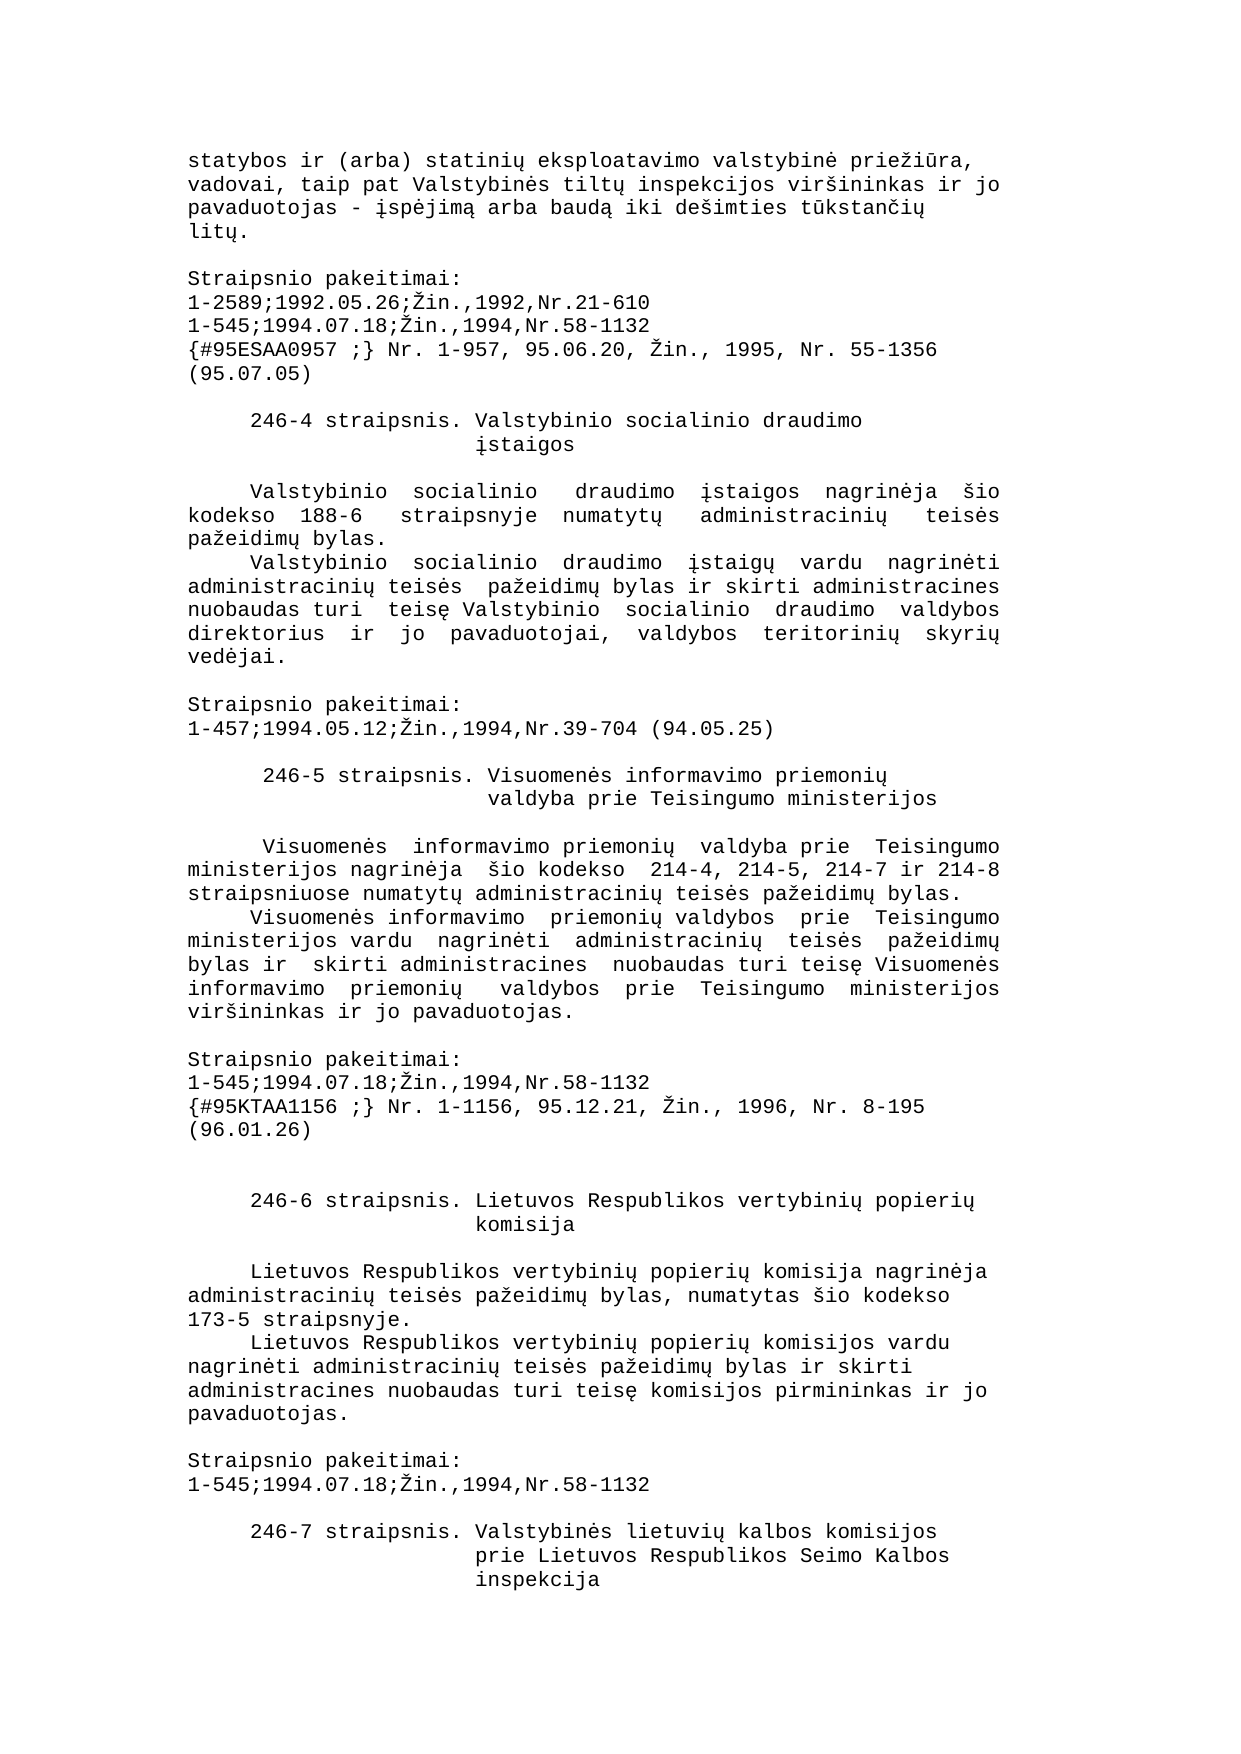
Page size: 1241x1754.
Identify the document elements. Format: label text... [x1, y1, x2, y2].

text Lietuvos Respublikos vertybinių popierių komisijos vardu [187, 1332, 1053, 1356]
text nuobaudas turi teisę Valstybinio socialinio draudimo valdybos [187, 599, 1053, 623]
text nagrinėti administracinių teisės pažeidimų bylas ir skirti [187, 1356, 1053, 1379]
text inspekcija [187, 1569, 1053, 1592]
text direktorius ir jo pavaduotojai, valdybos teritorinių skyrių [187, 623, 1053, 647]
text pavaduotojas - įspėjimą arba baudą iki dešimties tūkstančių [187, 197, 1053, 221]
text vadovai, taip pat Valstybinės tiltų inspekcijos viršininkas ir jo [187, 174, 1053, 197]
text valdyba prie Teisingumo ministerijos [187, 788, 1053, 812]
text {#95ESAA0957 ;} Nr. 1-957, 95.06.20, Žin., 1995, Nr. 55-1356 (95.07.05) [187, 339, 1053, 386]
text 1-457;1994.05.12;Žin.,1994,Nr.39-704 (94.05.25) [187, 717, 1053, 741]
text Valstybinio socialinio draudimo įstaigos nagrinėja šio [187, 481, 1053, 505]
text administracinių teisės pažeidimų bylas ir skirti administracines [187, 576, 1053, 599]
text vedėjai. [187, 647, 1053, 670]
text 1-545;1994.07.18;Žin.,1994,Nr.58-1132 [187, 1474, 1053, 1498]
text ministerijos vardu nagrinėti administracinių teisės pažeidimų [187, 930, 1053, 954]
text bylas ir skirti administracines nuobaudas turi teisę Visuomenės [187, 954, 1053, 978]
text Lietuvos Respublikos vertybinių popierių komisija nagrinėja [187, 1261, 1053, 1285]
text įstaigos [187, 434, 1053, 457]
text Straipsnio pakeitimai: [187, 268, 1053, 292]
text ministerijos nagrinėja šio kodekso 214-4, 214-5, 214-7 ir 214-8 [187, 859, 1053, 883]
text 246-6 straipsnis. Lietuvos Respublikos vertybinių popierių [187, 1190, 1053, 1214]
text statybos ir (arba) statinių eksploatavimo valstybinė priežiūra, [187, 150, 1053, 174]
text 1-545;1994.07.18;Žin.,1994,Nr.58-1132 [187, 1072, 1053, 1096]
text 246-5 straipsnis. Visuomenės informavimo priemonių [187, 765, 1053, 788]
text 246-7 straipsnis. Valstybinės lietuvių kalbos komisijos [187, 1521, 1053, 1545]
text Straipsnio pakeitimai: [187, 1048, 1053, 1072]
text komisija [187, 1214, 1053, 1238]
text administracinių teisės pažeidimų bylas, numatytas šio kodekso [187, 1285, 1053, 1309]
text 1-545;1994.07.18;Žin.,1994,Nr.58-1132 [187, 316, 1053, 339]
text Valstybinio socialinio draudimo įstaigų vardu nagrinėti [187, 552, 1053, 576]
text administracines nuobaudas turi teisę komisijos pirmininkas ir jo [187, 1379, 1053, 1403]
text 173-5 straipsnyje. [187, 1309, 1053, 1332]
text Visuomenės informavimo priemonių valdybos prie Teisingumo [187, 907, 1053, 930]
text litų. [187, 221, 1053, 244]
text 246-4 straipsnis. Valstybinio socialinio draudimo [187, 410, 1053, 434]
text kodekso 188-6 straipsnyje numatytų administracinių teisės [187, 505, 1053, 528]
text prie Lietuvos Respublikos Seimo Kalbos [187, 1545, 1053, 1569]
text 1-2589;1992.05.26;Žin.,1992,Nr.21-610 [187, 292, 1053, 316]
text Straipsnio pakeitimai: [187, 1451, 1053, 1474]
text Straipsnio pakeitimai: [187, 694, 1053, 717]
text informavimo priemonių valdybos prie Teisingumo ministerijos [187, 978, 1053, 1001]
text straipsniuose numatytų administracinių teisės pažeidimų bylas. [187, 883, 1053, 907]
text Visuomenės informavimo priemonių valdyba prie Teisingumo [187, 836, 1053, 859]
text {#95KTAA1156 ;} Nr. 1-1156, 95.12.21, Žin., 1996, Nr. 8-195 (96.01.26) [187, 1096, 1053, 1143]
text viršininkas ir jo pavaduotojas. [187, 1001, 1053, 1025]
text pavaduotojas. [187, 1403, 1053, 1427]
text pažeidimų bylas. [187, 528, 1053, 552]
